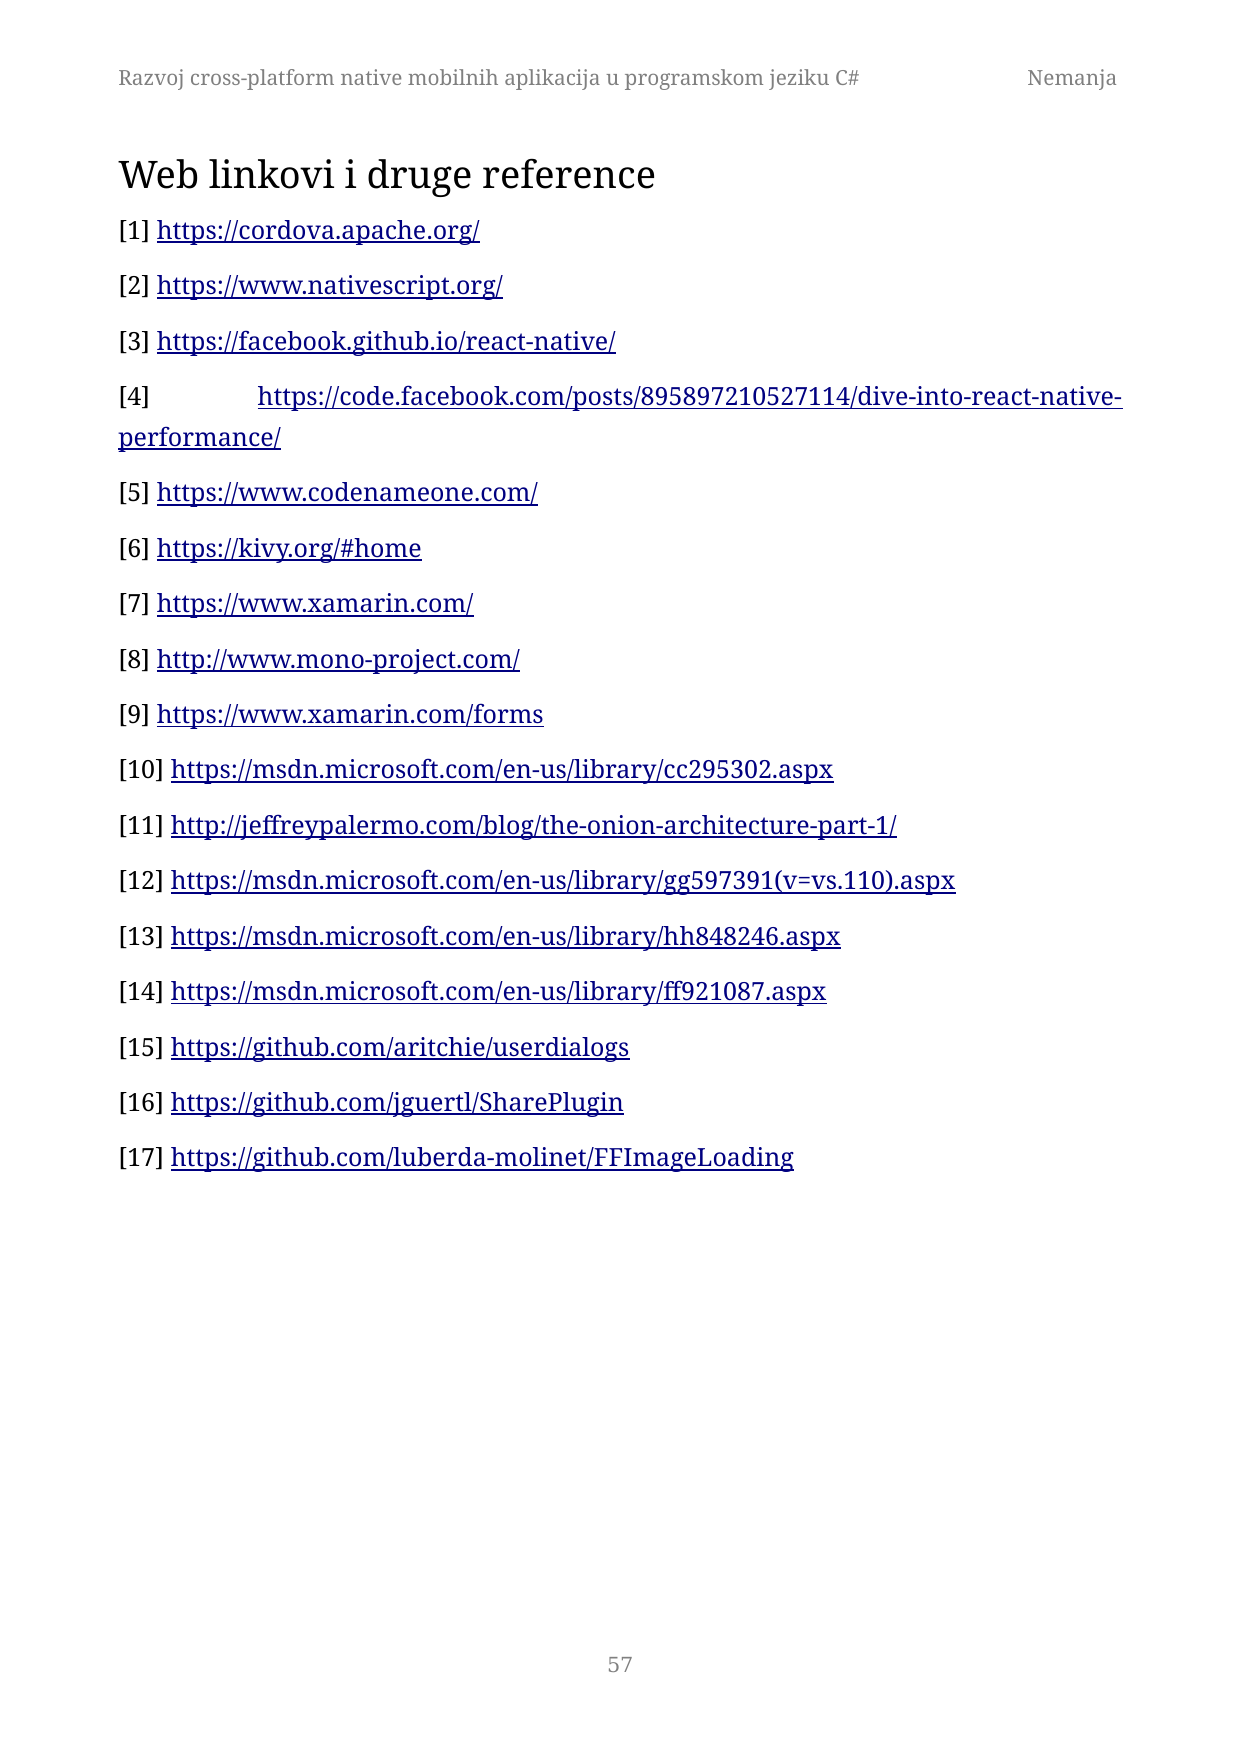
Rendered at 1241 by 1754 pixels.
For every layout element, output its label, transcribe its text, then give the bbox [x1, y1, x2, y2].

text [10] https://msdn.microsoft.com/en-us/library/cc295302.aspx [118, 752, 1122, 786]
text [1] https://cordova.apache.org/ [118, 212, 1122, 247]
text [9] https://www.xamarin.com/forms [118, 697, 1122, 731]
text [6] https://kivy.org/#home [118, 530, 1122, 564]
text [16] https://github.com/jguertl/SharePlugin [118, 1084, 1122, 1119]
text [13] https://msdn.microsoft.com/en-us/library/hh848246.aspx [118, 918, 1122, 952]
text [3] https://facebook.github.io/react-native/ [118, 323, 1122, 357]
text [17] https://github.com/luberda-molinet/FFImageLoading [118, 1140, 1122, 1174]
text [14] https://msdn.microsoft.com/en-us/library/ff921087.aspx [118, 974, 1122, 1008]
subtitle Web linkovi i druge reference [118, 148, 1122, 200]
text [7] https://www.xamarin.com/ [118, 586, 1122, 620]
text [5] https://www.codenameone.com/ [118, 475, 1122, 509]
text [15] https://github.com/aritchie/userdialogs [118, 1029, 1122, 1063]
text [4] https://code.facebook.com/posts/895897210527114/dive-into-react-native-performance/ [118, 379, 1122, 454]
text [2] https://www.nativescript.org/ [118, 268, 1122, 302]
text [12] https://msdn.microsoft.com/en-us/library/gg597391(v=vs.110).aspx [118, 863, 1122, 897]
text [8] http://www.mono-project.com/ [118, 641, 1122, 675]
text [11] http://jeffreypalermo.com/blog/the-onion-architecture-part-1/ [118, 807, 1122, 842]
